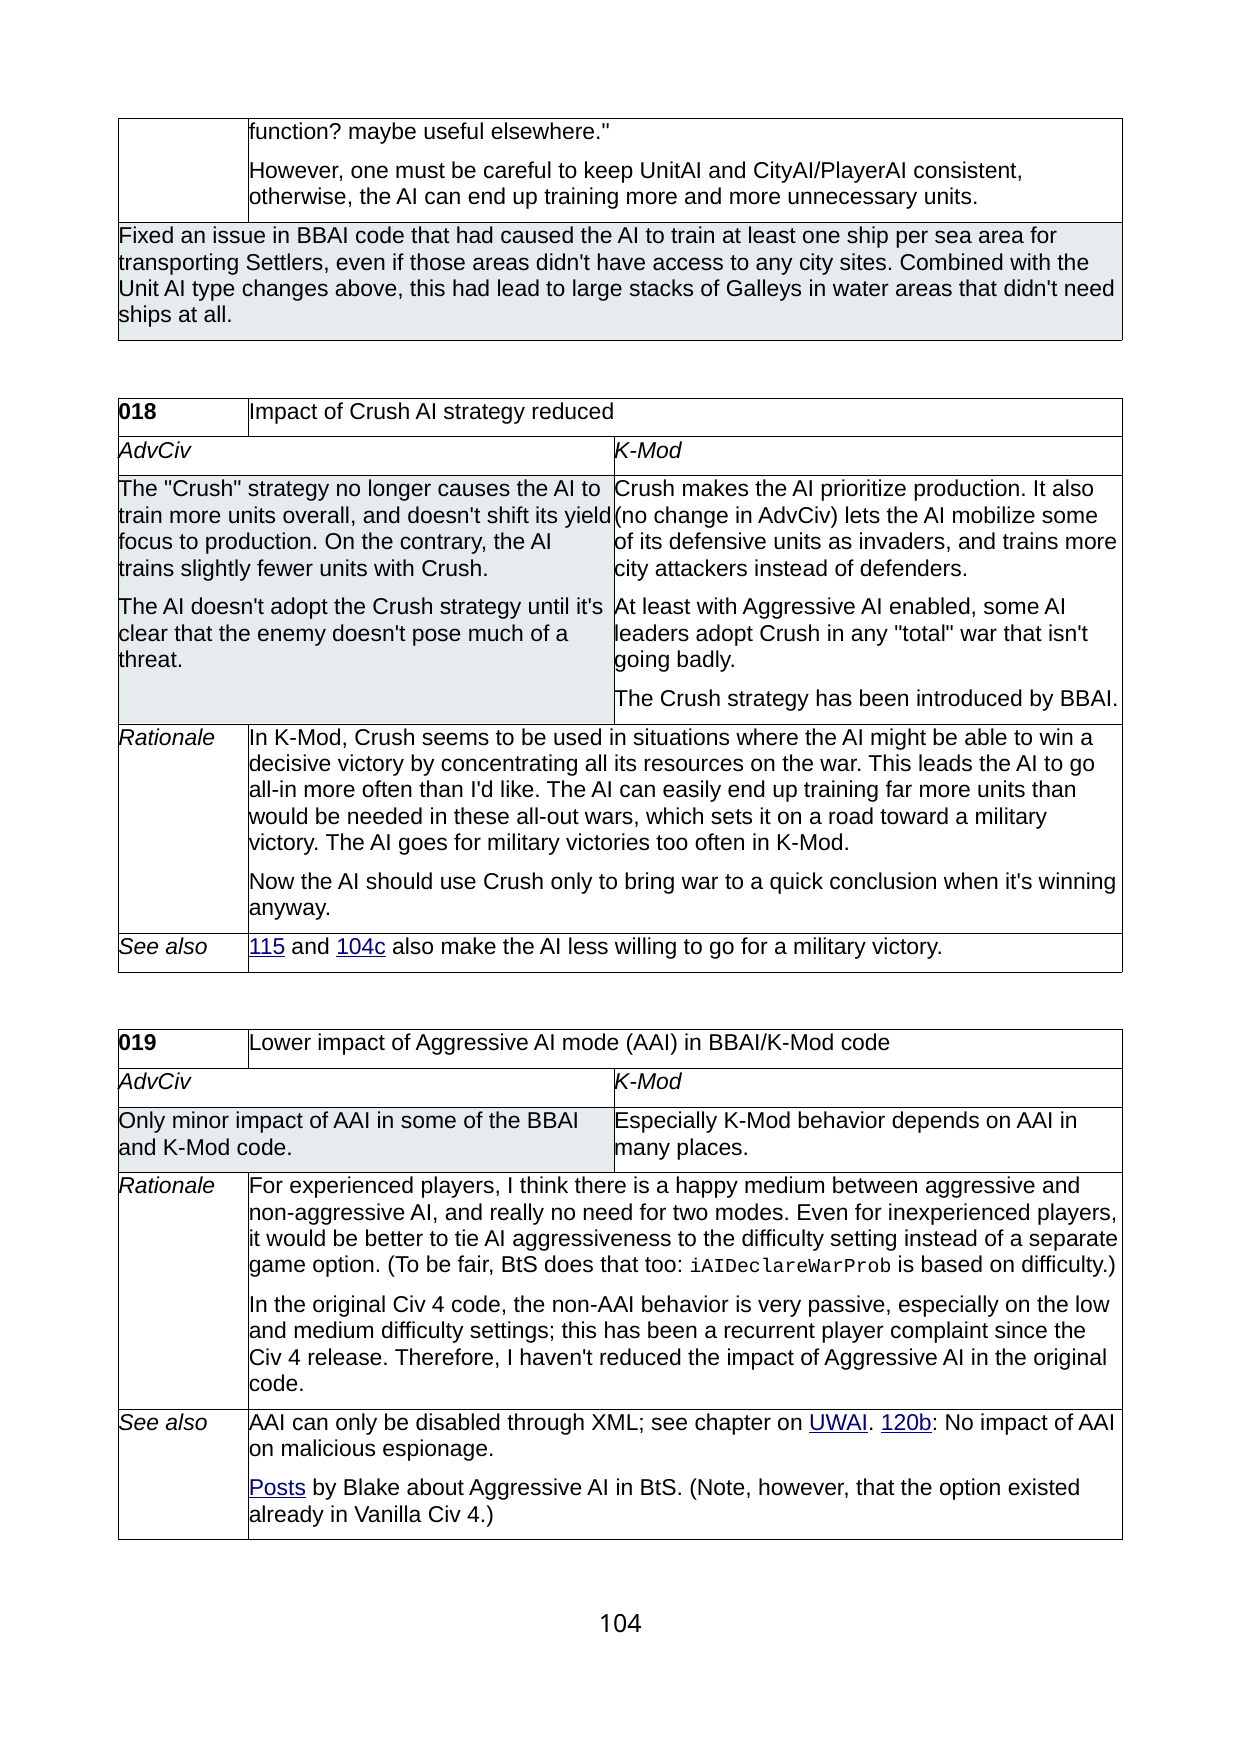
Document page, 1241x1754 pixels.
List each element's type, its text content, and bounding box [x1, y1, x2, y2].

table_cell See also [119, 934, 248, 972]
table_cell 115 and 104c also make the AI less willing to go for a military victory. [249, 934, 1122, 972]
table_cell Rationale [119, 725, 248, 933]
table_cell For experienced players, I think there is a happy medium between aggressive and non-aggressive AI, and really no need for two modes. Even for inexperienced players, it would be better to tie AI aggressiveness to the difficulty setting instead of a separate game option. (To be fair, BtS does that too: iAIDeclareWarProb is based on difficulty.) In the original Civ 4 code, the non-AAI behavior is very passive, especially on the low and medium difficulty settings; this has been a recurrent player complaint since the Civ 4 release. Therefore, I haven't reduced the impact of Aggressive AI in the original code. [249, 1173, 1122, 1409]
table_cell K-Mod [615, 437, 1122, 475]
table_cell AdvCiv [119, 437, 614, 475]
table_cell The "Crush" strategy no longer causes the AI to train more units overall, and doesn't shift its yield focus to production. On the contrary, the AI trains slightly fewer units with Crush. The AI doesn't adopt the Crush strategy until it's clear that the enemy doesn't pose much of a threat. [119, 476, 614, 723]
table_cell AAI can only be disabled through XML; see chapter on UWAI. 120b: No impact of AAI on malicious espionage. Posts by Blake about Aggressive AI in BtS. (Note, however, that the option existed already in Vanilla Civ 4.) [249, 1410, 1122, 1539]
table_cell K-Mod [615, 1069, 1122, 1107]
table_cell Only minor impact of AAI in some of the BBAI and K-Mod code. [119, 1108, 614, 1172]
table_header 018 [119, 399, 248, 436]
table_cell Especially K-Mod behavior depends on AAI in many places. [615, 1108, 1122, 1172]
table_cell Fixed an issue in BBAI code that had caused the AI to train at least one ship per sea area for transporting Settlers, even if those areas didn't have access to any city sites. Combined with the Unit AI type changes above, this had lead to large stacks of Galleys in water areas that didn't need ships at all. [119, 223, 1122, 340]
table_header Impact of Crush AI strategy reduced [249, 399, 1122, 436]
table_cell function? maybe useful elsewhere." However, one must be careful to keep UnitAI and CityAI/PlayerAI consistent, otherwise, the AI can end up training more and more unnecessary units. [249, 119, 1122, 222]
table_header Lower impact of Aggressive AI mode (AAI) in BBAI/K-Mod code [249, 1030, 1122, 1068]
table_cell Rationale [119, 1173, 248, 1409]
table_cell AdvCiv [119, 1069, 614, 1107]
table_cell [119, 119, 248, 222]
table_header 019 [119, 1030, 248, 1068]
table_cell In K-Mod, Crush seems to be used in situations where the AI might be able to win a decisive victory by concentrating all its resources on the war. This leads the AI to go all-in more often than I'd like. The AI can easily end up training far more units than would be needed in these all-out wars, which sets it on a road toward a military victory. The AI goes for military victories too often in K-Mod. Now the AI should use Crush only to bring war to a quick conclusion when it's winning anyway. [249, 725, 1122, 933]
table_cell See also [119, 1410, 248, 1539]
table_cell Crush makes the AI prioritize production. It also (no change in AdvCiv) lets the AI mobilize some of its defensive units as invaders, and trains more city attackers instead of defenders. At least with Aggressive AI enabled, some AI leaders adopt Crush in any "total" war that isn't going badly. The Crush strategy has been introduced by BBAI. [615, 476, 1122, 723]
